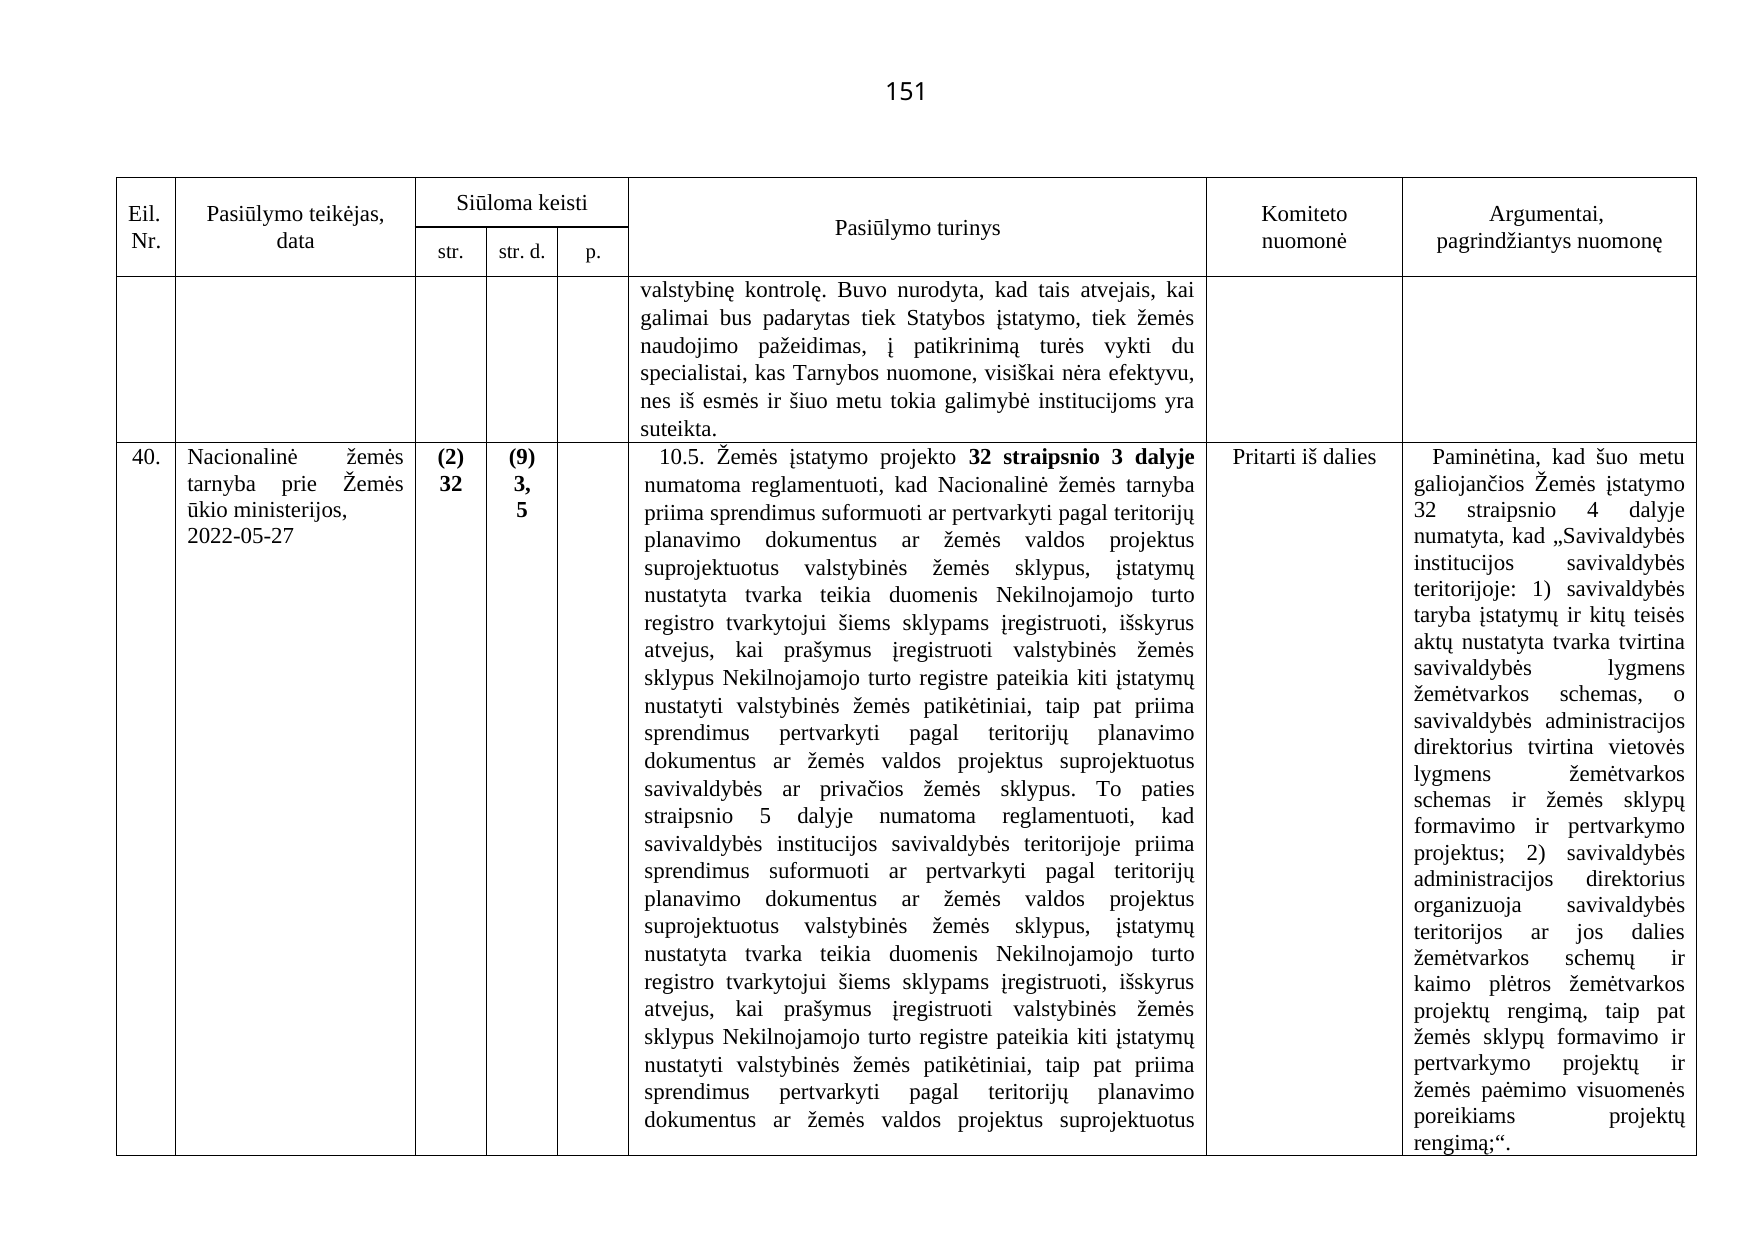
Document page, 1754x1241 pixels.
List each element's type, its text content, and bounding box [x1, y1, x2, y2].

table_cell [558, 277, 628, 442]
table_cell (2) 32 [416, 443, 486, 1155]
table_cell Nacionalinė žemės tarnyba prie Žemės ūkio ministerijos, 2022-05-27 [176, 443, 415, 1155]
table_cell [416, 277, 486, 442]
table_header Komiteto nuomonė [1207, 178, 1402, 276]
table_cell str. [416, 228, 486, 276]
table_cell [558, 443, 628, 1155]
table_cell valstybinę kontrolę. Buvo nurodyta, kad tais atvejais, kai galimai bus padarytas tiek Statybos įstatymo, tiek žemės naudojimo pažeidimas, į patikrinimą turės vykti du specialistai, kas Tarnybos nuomone, visiškai nėra efektyvu, nes iš esmės ir šiuo metu tokia galimybė institucijoms yra suteikta. [629, 277, 1206, 442]
table_header Siūloma keisti [416, 178, 628, 226]
table_cell 40. [117, 443, 175, 1155]
table_cell [176, 277, 415, 442]
table_cell Pritarti iš dalies [1207, 443, 1402, 1155]
table_cell [1403, 277, 1696, 442]
table_header Argumentai, pagrindžiantys nuomonę [1403, 178, 1696, 276]
table_cell 10.5. Žemės įstatymo projekto 32 straipsnio 3 dalyje numatoma reglamentuoti, kad Nacionalinė žemės tarnyba priima sprendimus suformuoti ar pertvarkyti pagal teritorijų planavimo dokumentus ar žemės valdos projektus suprojektuotus valstybinės žemės sklypus, įstatymų nustatyta tvarka teikia duomenis Nekilnojamojo turto registro tvarkytojui šiems sklypams įregistruoti, išskyrus atvejus, kai prašymus įregistruoti valstybinės žemės sklypus Nekilnojamojo turto registre pateikia kiti įstatymų nustatyti valstybinės žemės patikėtiniai, taip pat priima sprendimus pertvarkyti pagal teritorijų planavimo dokumentus ar žemės valdos projektus suprojektuotus savivaldybės ar privačios žemės sklypus. To paties straipsnio 5 dalyje numatoma reglamentuoti, kad savivaldybės institucijos savivaldybės teritorijoje priima sprendimus suformuoti ar pertvarkyti pagal teritorijų planavimo dokumentus ar žemės valdos projektus suprojektuotus valstybinės žemės sklypus, įstatymų nustatyta tvarka teikia duomenis Nekilnojamojo turto registro tvarkytojui šiems sklypams įregistruoti, išskyrus atvejus, kai prašymus įregistruoti valstybinės žemės sklypus Nekilnojamojo turto registre pateikia kiti įstatymų nustatyti valstybinės žemės patikėtiniai, taip pat priima sprendimus pertvarkyti pagal teritorijų planavimo dokumentus ar žemės valdos projektus suprojektuotus [629, 443, 1206, 1155]
table_header Eil. Nr. [117, 178, 175, 276]
table_header Pasiūlymo turinys [629, 178, 1206, 276]
table_cell str. d. [487, 228, 557, 276]
table_cell p. [558, 228, 628, 276]
table_cell [1207, 277, 1402, 442]
table_cell Paminėtina, kad šuo metu galiojančios Žemės įstatymo 32 straipsnio 4 dalyje numatyta, kad „Savivaldybės institucijos savivaldybės teritorijoje: 1) savivaldybės taryba įstatymų ir kitų teisės aktų nustatyta tvarka tvirtina savivaldybės lygmens žemėtvarkos schemas, o savivaldybės administracijos direktorius tvirtina vietovės lygmens žemėtvarkos schemas ir žemės sklypų formavimo ir pertvarkymo projektus; 2) savivaldybės administracijos direktorius organizuoja savivaldybės teritorijos ar jos dalies žemėtvarkos schemų ir kaimo plėtros žemėtvarkos projektų rengimą, taip pat žemės sklypų formavimo ir pertvarkymo projektų ir žemės paėmimo visuomenės poreikiams projektų rengimą;“. [1403, 443, 1696, 1155]
table_cell [487, 277, 557, 442]
table_header Pasiūlymo teikėjas, data [176, 178, 415, 276]
table_cell (9) 3, 5 [487, 443, 557, 1155]
table_cell [117, 277, 175, 442]
